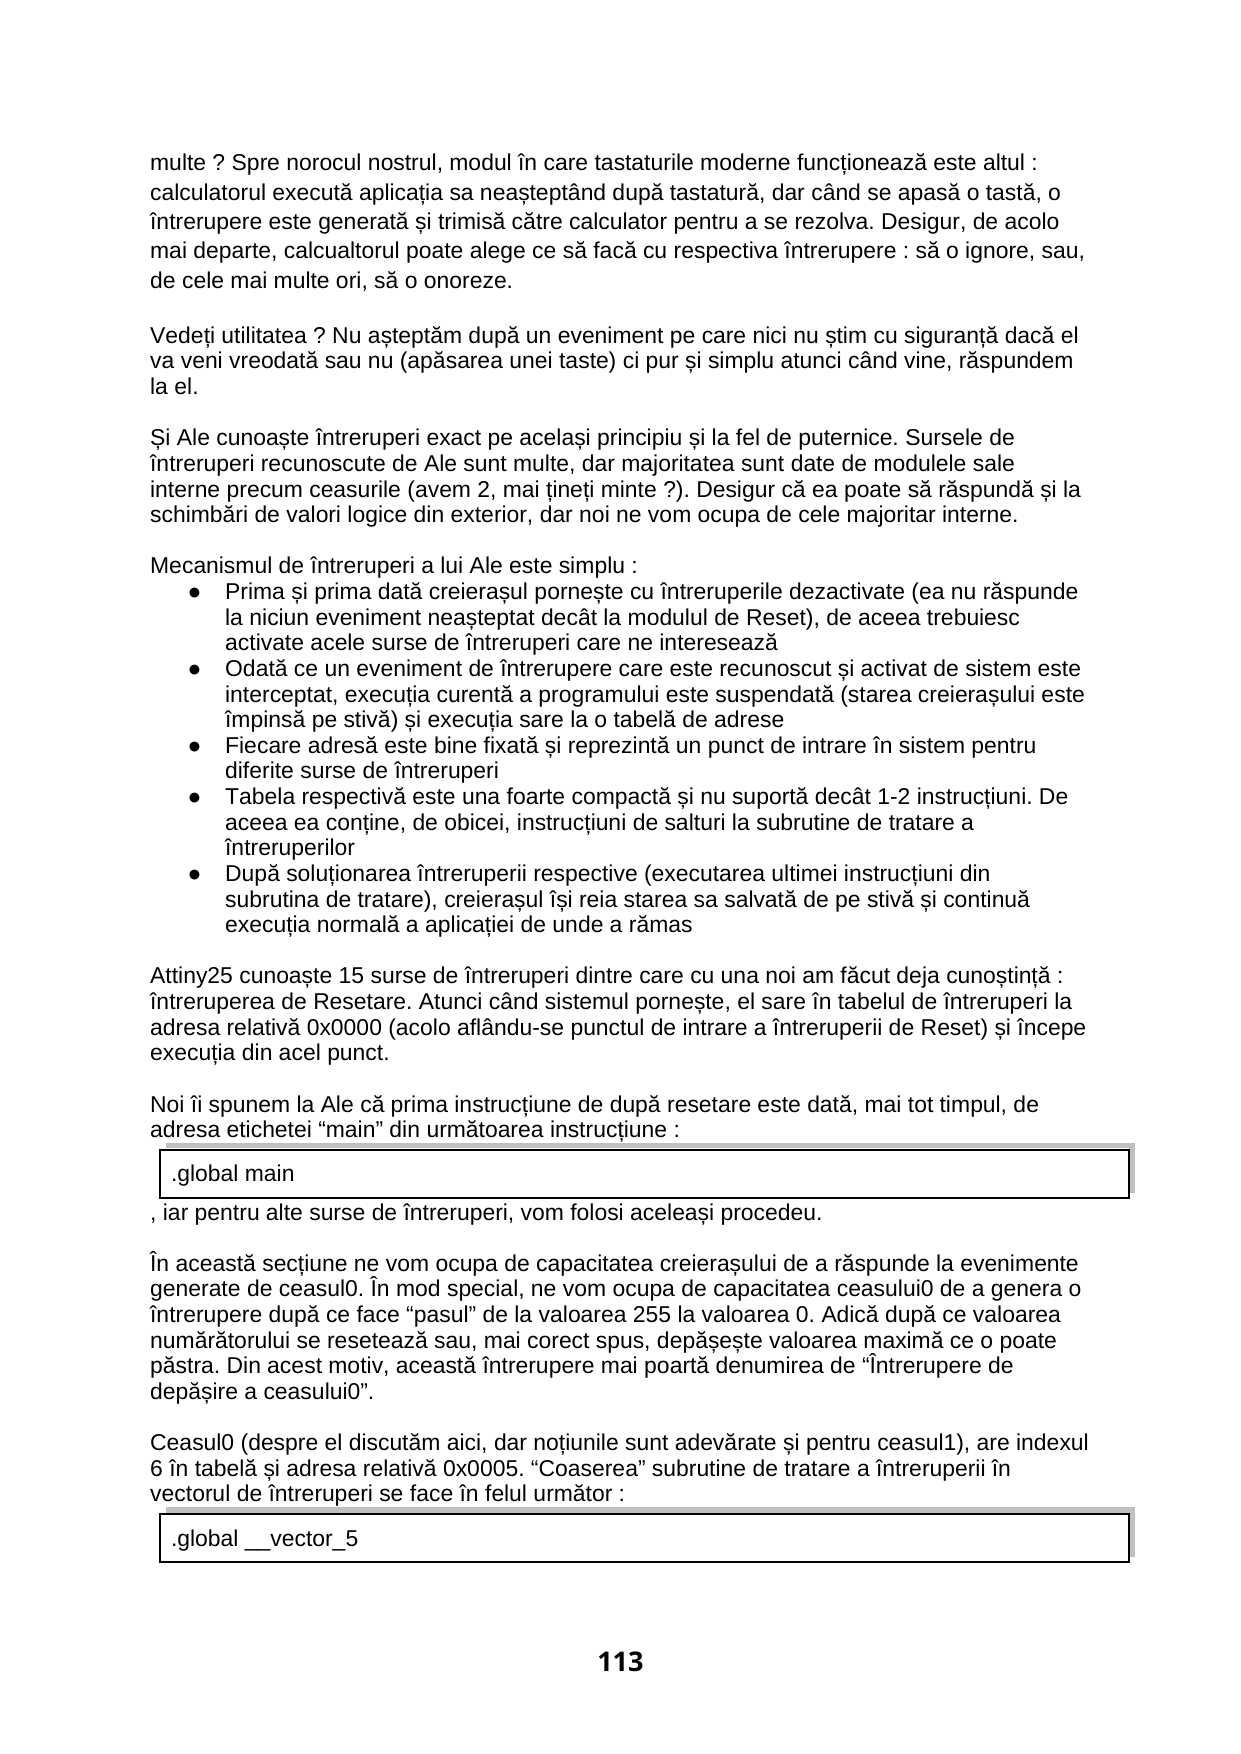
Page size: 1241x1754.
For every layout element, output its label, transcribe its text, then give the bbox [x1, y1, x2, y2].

text Și Ale cunoaște întreruperi exact pe același principiu și la fel de puternice. Sursele de întreruperi recunoscute de Ale sunt multe, dar majoritatea sunt date de modulele sale interne precum ceasurile (avem 2, mai țineți minte ?). Desigur că ea poate să răspundă și la schimbări de valori logice din exterior, dar noi ne vom ocupa de cele majoritar interne. [150, 425, 1091, 527]
table_header .global main [161, 1151, 1128, 1197]
text În această secțiune ne vom ocupa de capacitatea creierașului de a răspunde la evenimente generate de ceasul0. În mod special, ne vom ocupa de capacitatea ceasului0 de a genera o întrerupere după ce face “pasul” de la valoarea 255 la valoarea 0. Adică după ce valoarea numărătorului se resetează sau, mai corect spus, depășește valoarea maximă ce o poate păstra. Din acest motiv, această întrerupere mai poartă denumirea de “Întrerupere de depășire a ceasului0”. [150, 1250, 1091, 1404]
text multe ? Spre norocul nostrul, modul în care tastaturile moderne funcționează este altul : calculatorul execută aplicația sa neașteptând după tastatură, dar când se apasă o tastă, o întrerupere este generată și trimisă către calculator pentru a se rezolva. Desigur, de acolo mai departe, calcualtorul poate alege ce să facă cu respectiva întrerupere : să o ignore, sau, de cele mai multe ori, să o onoreze. [150, 150, 1091, 293]
text Attiny25 cunoaște 15 surse de întreruperi dintre care cu una noi am făcut deja cunoștință : întreruperea de Resetare. Atunci când sistemul pornește, el sare în tabelul de întreruperi la adresa relativă 0x0000 (acolo aflându-se punctul de intrare a întreruperii de Reset) și începe execuția din acel punct. [150, 963, 1091, 1066]
list Tabela respectivă este una foarte compactă și nu suportă decât 1-2 instrucțiuni. De aceea ea conține, de obicei, instrucțiuni de salturi la subrutine de tratare a întreruperilor [187, 784, 1091, 861]
list Fiecare adresă este bine fixată și reprezintă un punct de intrare în sistem pentru diferite surse de întreruperi [187, 732, 1091, 784]
list Prima și prima dată creierașul pornește cu întreruperile dezactivate (ea nu răspunde la niciun eveniment neașteptat decât la modulul de Reset), de aceea trebuiesc activate acele surse de întreruperi care ne interesează [187, 579, 1091, 656]
text Noi îi spunem la Ale că prima instrucțiune de după resetare este dată, mai tot timpul, de adresa etichetei “main” din următoarea instrucțiune : [150, 1091, 1091, 1142]
text Mecanismul de întreruperi a lui Ale este simplu : [150, 553, 1091, 579]
list După soluționarea întreruperii respective (executarea ultimei instrucțiuni din subrutina de tratare), creierașul își reia starea sa salvată de pe stivă și continuă execuția normală a aplicației de unde a rămas [187, 861, 1091, 937]
text , iar pentru alte surse de întreruperi, vom folosi aceleași procedeu. [150, 1199, 1091, 1225]
list Odată ce un eveniment de întrerupere care este recunoscut și activat de sistem este interceptat, execuția curentă a programului este suspendată (starea creierașului este împinsă pe stivă) și execuția sare la o tabelă de adrese [187, 656, 1091, 732]
text Vedeți utilitatea ? Nu așteptăm după un eveniment pe care nici nu știm cu siguranță dacă el va veni vreodată sau nu (apăsarea unei taste) ci pur și simplu atunci când vine, răspundem la el. [150, 322, 1091, 399]
text Ceasul0 (despre el discutăm aici, dar noțiunile sunt adevărate și pentru ceasul1), are indexul 6 în tabelă și adresa relativă 0x0005. “Coaserea” subrutine de tratare a întreruperii în vectorul de întreruperi se face în felul următor : [150, 1430, 1091, 1507]
table_header .global __vector_5 [161, 1515, 1128, 1561]
